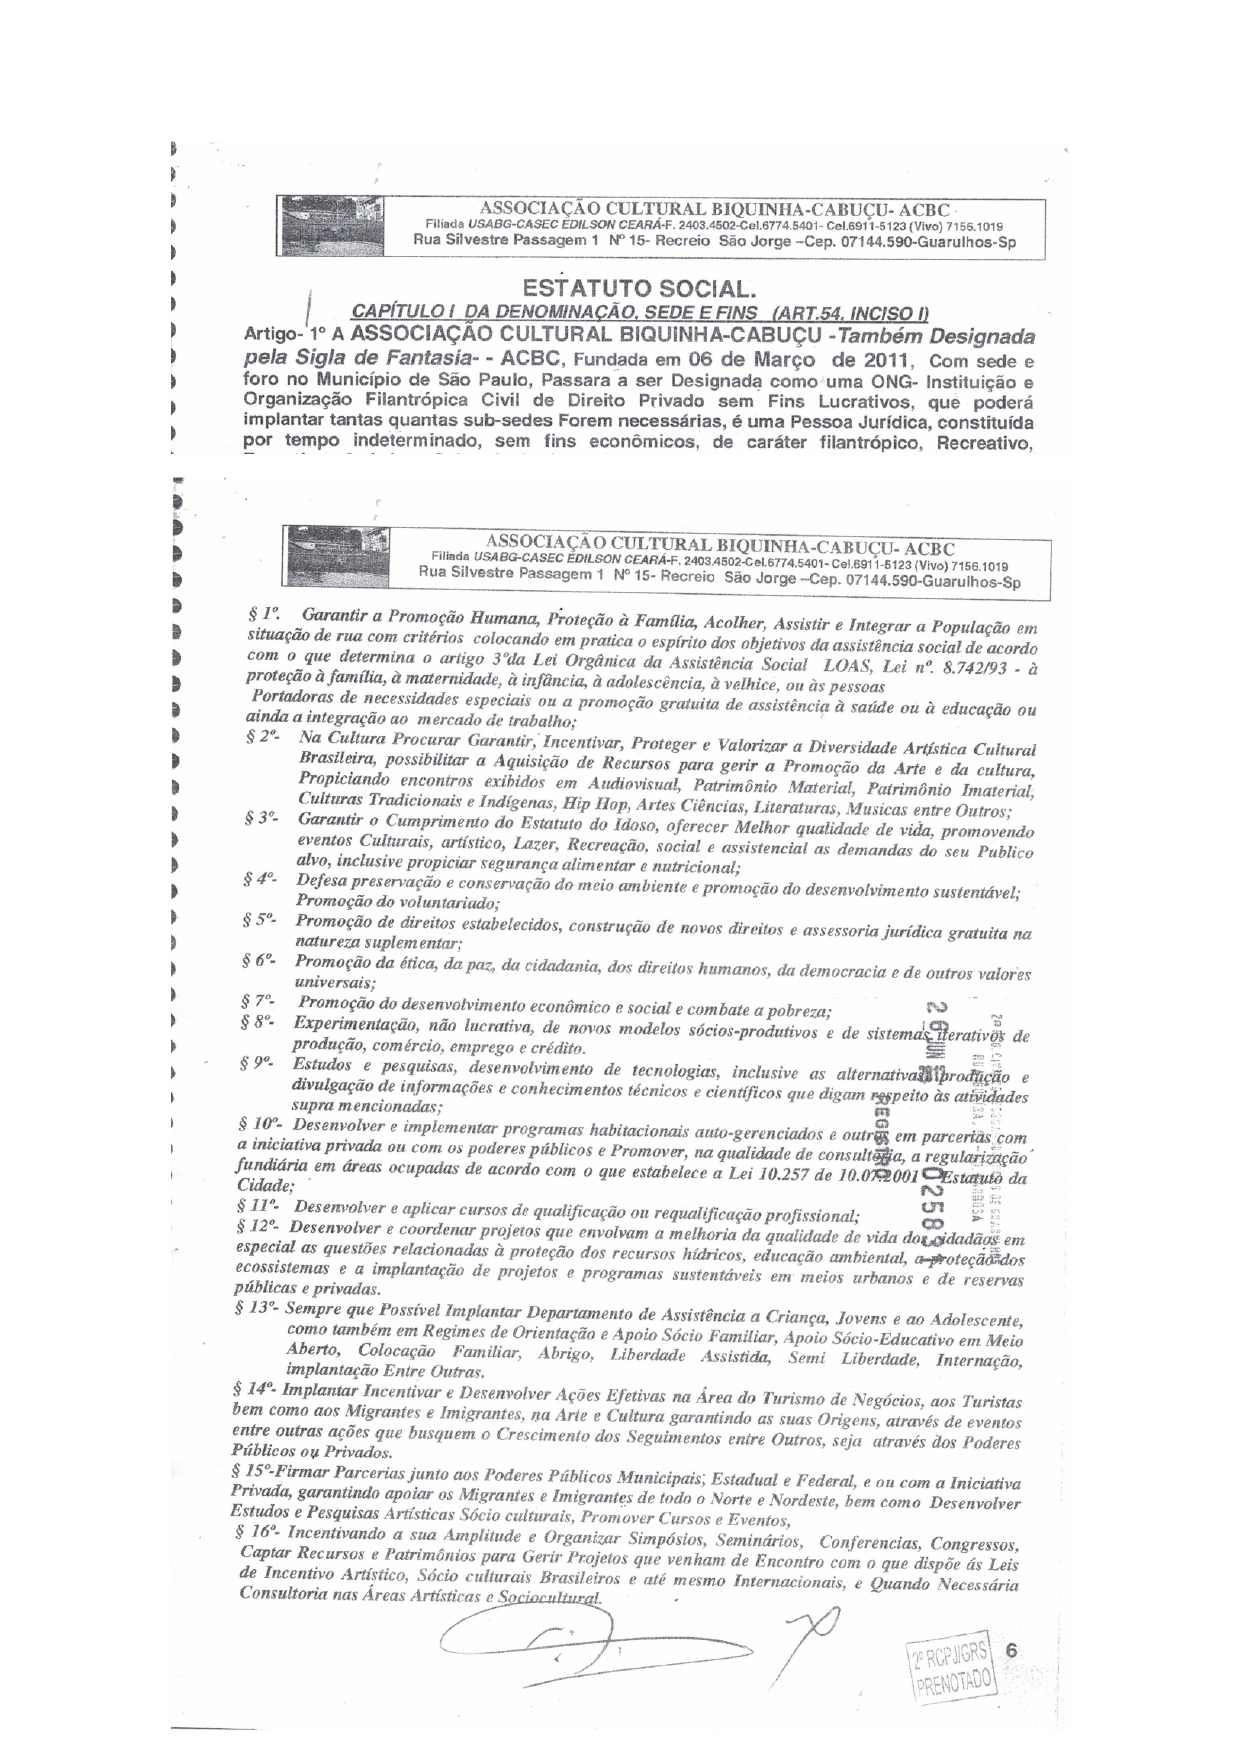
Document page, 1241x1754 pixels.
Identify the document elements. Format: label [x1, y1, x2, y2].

picture [147, 118, 1093, 1754]
